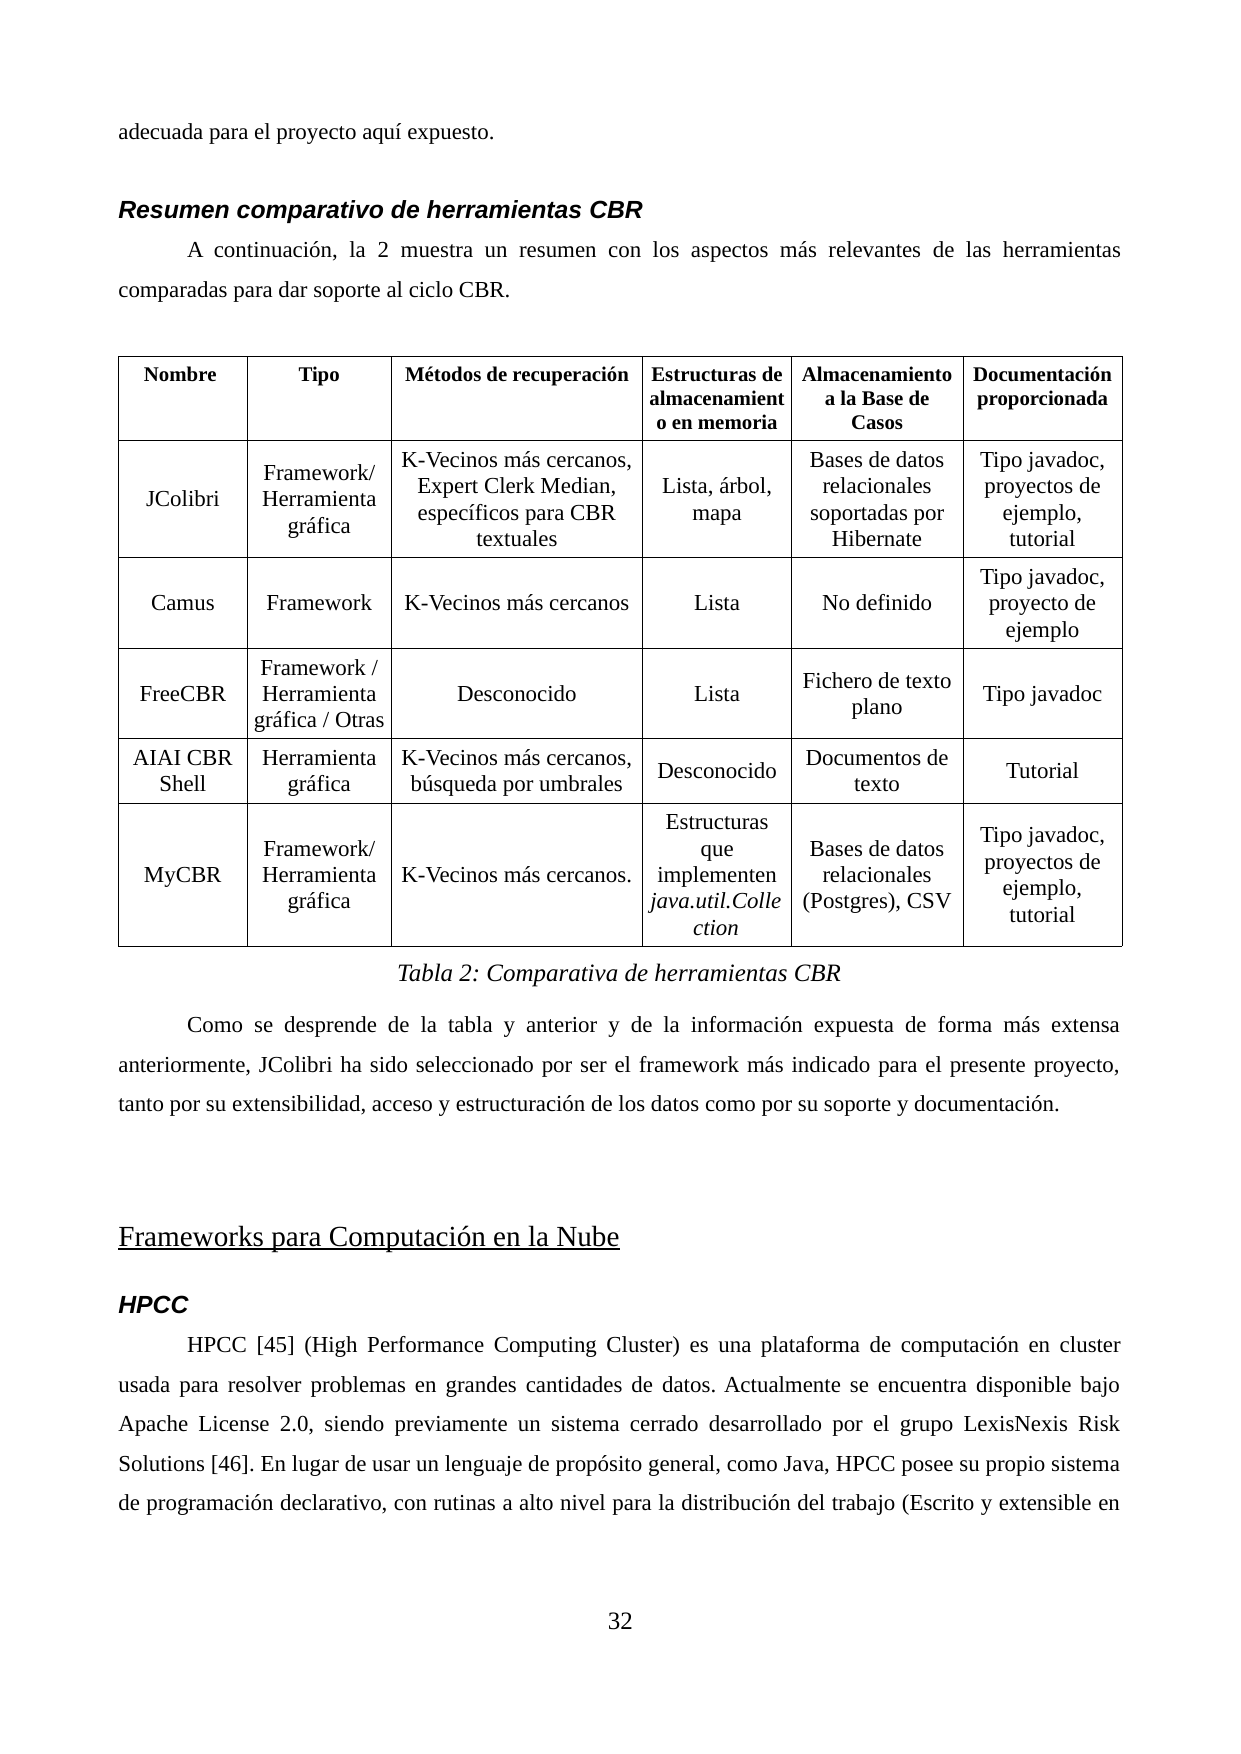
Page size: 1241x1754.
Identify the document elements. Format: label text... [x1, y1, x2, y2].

table_cell Desconocido [643, 739, 791, 803]
table_header Documentación proporcionada [964, 357, 1122, 440]
table_cell Tipo javadoc, proyecto de ejemplo [964, 558, 1122, 648]
subtitle Resumen comparativo de herramientas CBR [118, 195, 1122, 224]
table_cell Framework/ Herramienta gráfica [248, 804, 391, 946]
table_cell JColibri [119, 441, 247, 557]
table_cell Lista [643, 649, 791, 738]
text A continuación, la Tabla 2 muestra un resumen con los aspectos más relevantes de las herramientas comparadas para dar soporte al ciclo CBR. [118, 236, 1122, 302]
text HPCC [45] (High Performance Computing Cluster) es una plataforma de computación en cluster usada para resolver problemas en grandes cantidades de datos. Actualmente se encuentra disponible bajo Apache License 2.0, siendo previamente un sistema cerrado desarrollado por el grupo LexisNexis Risk Solutions [46]. En lugar de usar un lenguaje de propósito general, como Java, HPCC posee su propio sistema de programación declarativo, con rutinas a alto nivel para la distribución del trabajo (Escrito y extensible en [118, 1331, 1122, 1516]
table_cell Bases de datos relacionales (Postgres), CSV [792, 804, 963, 946]
table_header Métodos de recuperación [392, 357, 642, 440]
table_cell Herramienta gráfica [248, 739, 391, 803]
table_cell Camus [119, 558, 247, 648]
text Tabla 2: Comparativa de herramientas CBR [118, 958, 1122, 987]
subtitle HPCC [118, 1290, 1122, 1319]
table_cell Framework [248, 558, 391, 648]
table_cell K-Vecinos más cercanos, búsqueda por umbrales [392, 739, 642, 803]
table_cell Bases de datos relacionales soportadas por Hibernate [792, 441, 963, 557]
table_cell MyCBR [119, 804, 247, 946]
table_cell Tipo javadoc, proyectos de ejemplo, tutorial [964, 441, 1122, 557]
table_cell Framework/ Herramienta gráfica [248, 441, 391, 557]
table_cell Tipo javadoc, proyectos de ejemplo, tutorial [964, 804, 1122, 946]
table_cell K-Vecinos más cercanos [392, 558, 642, 648]
table_cell No definido [792, 558, 963, 648]
table_header Estructuras de almacenamiento en memoria [643, 357, 791, 440]
table_cell Tipo javadoc [964, 649, 1122, 738]
table_cell Tutorial [964, 739, 1122, 803]
table_cell Documentos de texto [792, 739, 963, 803]
text Como se desprende de la tabla y anterior y de la información expuesta de forma más extensa anteriormente, JColibri ha sido seleccionado por ser el framework más indicado para el presente proyecto, tanto por su extensibilidad, acceso y estructuración de los datos como por su soporte y documentación. [118, 1011, 1122, 1117]
table_cell Estructuras que implementen java.util.Collection [643, 804, 791, 946]
table_cell Desconocido [392, 649, 642, 738]
table_cell Lista [643, 558, 791, 648]
text adecuada para el proyecto aquí expuesto. [118, 118, 1122, 144]
table_cell K-Vecinos más cercanos. [392, 804, 642, 946]
table_cell AIAI CBR Shell [119, 739, 247, 803]
subtitle Frameworks para Computación en la Nube [118, 1219, 1122, 1253]
table_cell K-Vecinos más cercanos, Expert Clerk Median, específicos para CBR textuales [392, 441, 642, 557]
table_header Almacenamiento a la Base de Casos [792, 357, 963, 440]
table_cell FreeCBR [119, 649, 247, 738]
table_cell Lista, árbol, mapa [643, 441, 791, 557]
table_cell Fichero de texto plano [792, 649, 963, 738]
table_header Nombre [119, 357, 247, 440]
table_cell Framework / Herramienta gráfica / Otras [248, 649, 391, 738]
table_header Tipo [248, 357, 391, 440]
